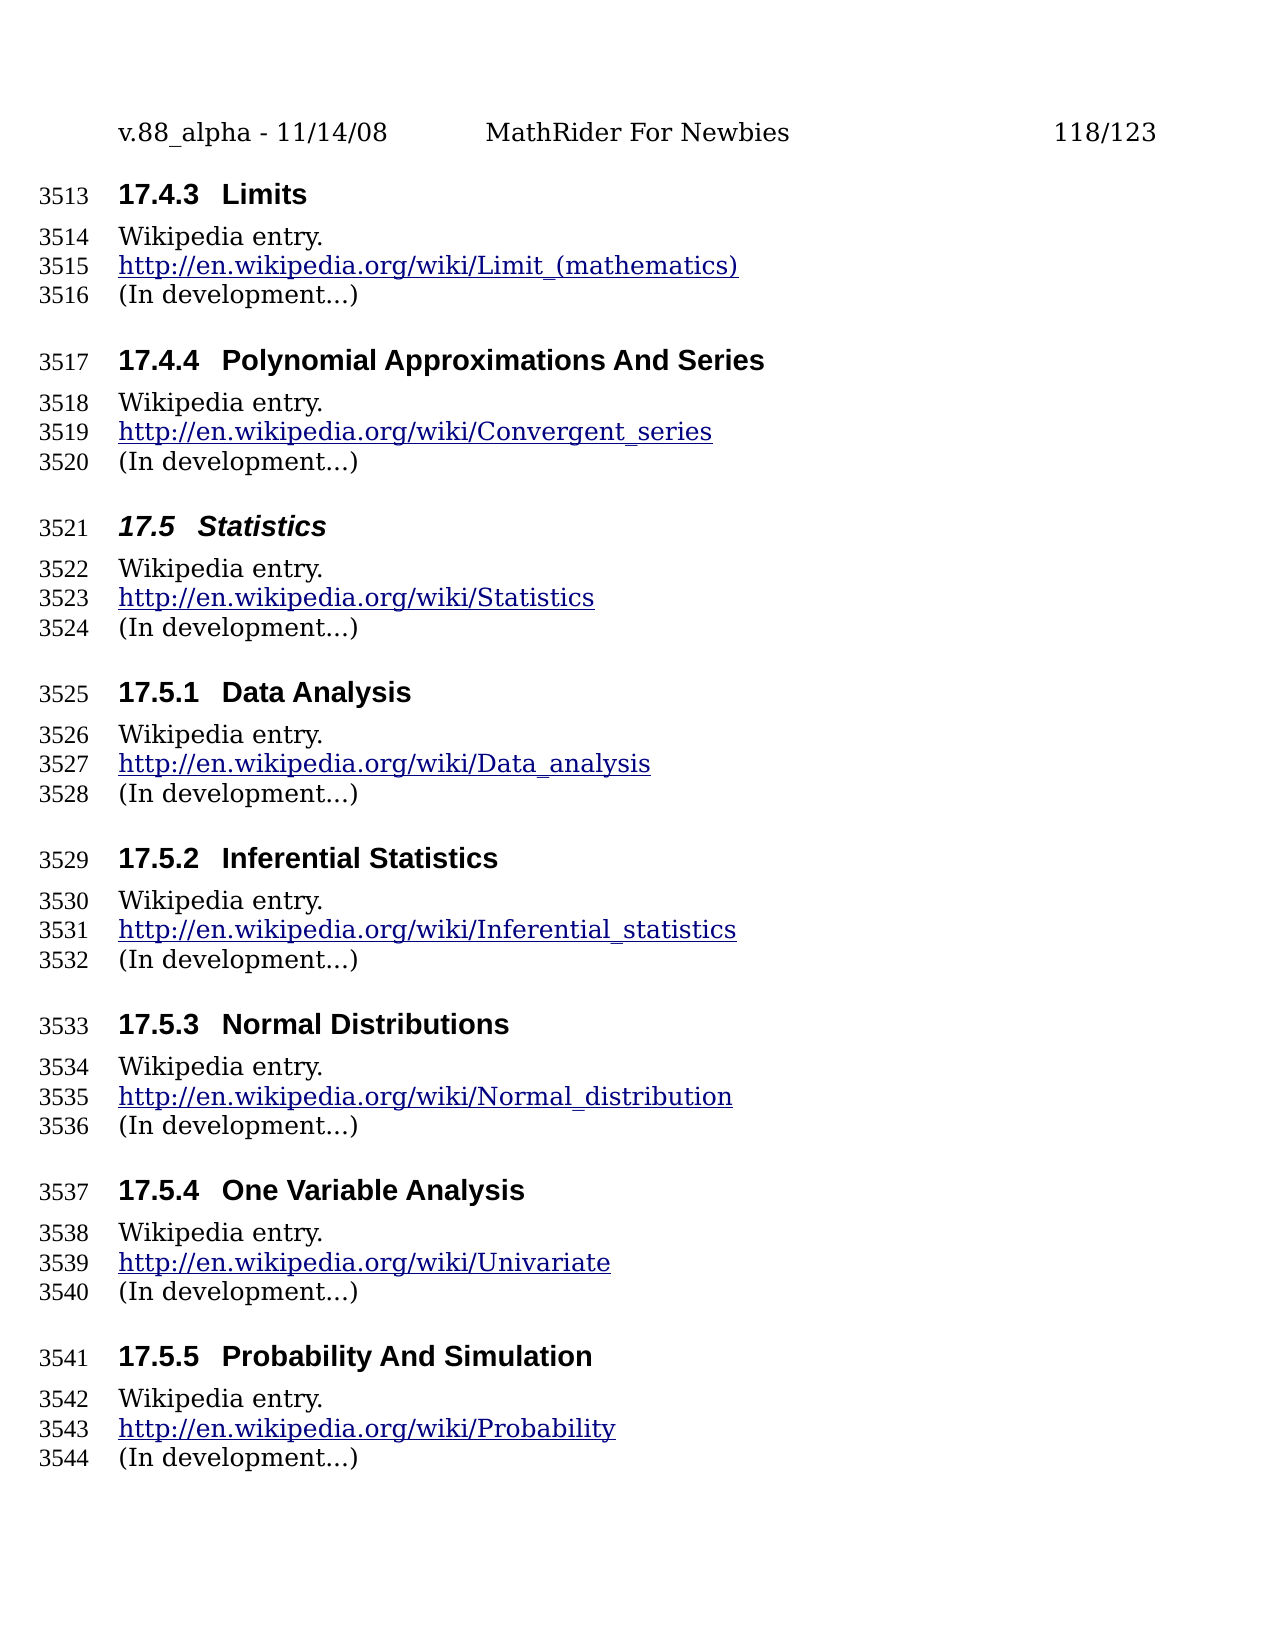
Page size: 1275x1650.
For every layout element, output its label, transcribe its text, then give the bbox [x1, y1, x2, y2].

text http://en.wikipedia.org/wiki/Statistics [118, 583, 1157, 613]
text (In development...) [118, 447, 1157, 476]
text http://en.wikipedia.org/wiki/Normal_distribution [118, 1082, 1157, 1111]
text (In development...) [118, 281, 1157, 310]
text (In development...) [118, 945, 1157, 974]
subtitle Statistics [118, 509, 1157, 542]
subtitle Normal Distributions [118, 1007, 1157, 1041]
text (In development...) [118, 779, 1157, 808]
subtitle Probability And Simulation [118, 1339, 1157, 1373]
text (In development...) [118, 1111, 1157, 1140]
text http://en.wikipedia.org/wiki/Inferential_statistics [118, 916, 1157, 945]
text Wikipedia entry. [118, 720, 1157, 749]
subtitle Inferential Statistics [118, 841, 1157, 874]
text Wikipedia entry. [118, 222, 1157, 251]
text (In development...) [118, 1277, 1157, 1306]
text http://en.wikipedia.org/wiki/Convergent_series [118, 417, 1157, 447]
text http://en.wikipedia.org/wiki/Data_analysis [118, 749, 1157, 779]
text http://en.wikipedia.org/wiki/Probability [118, 1414, 1157, 1443]
subtitle One Variable Analysis [118, 1173, 1157, 1207]
text (In development...) [118, 613, 1157, 642]
text Wikipedia entry. [118, 554, 1157, 583]
text Wikipedia entry. [118, 886, 1157, 916]
subtitle Data Analysis [118, 675, 1157, 708]
subtitle Limits [118, 177, 1157, 210]
text Wikipedia entry. [118, 1218, 1157, 1248]
subtitle Polynomial Approximations And Series [118, 343, 1157, 376]
text (In development...) [118, 1443, 1157, 1472]
text Wikipedia entry. [118, 1052, 1157, 1082]
text Wikipedia entry. [118, 388, 1157, 417]
text http://en.wikipedia.org/wiki/Univariate [118, 1248, 1157, 1277]
text Wikipedia entry. [118, 1384, 1157, 1414]
text http://en.wikipedia.org/wiki/Limit_(mathematics) [118, 251, 1157, 281]
